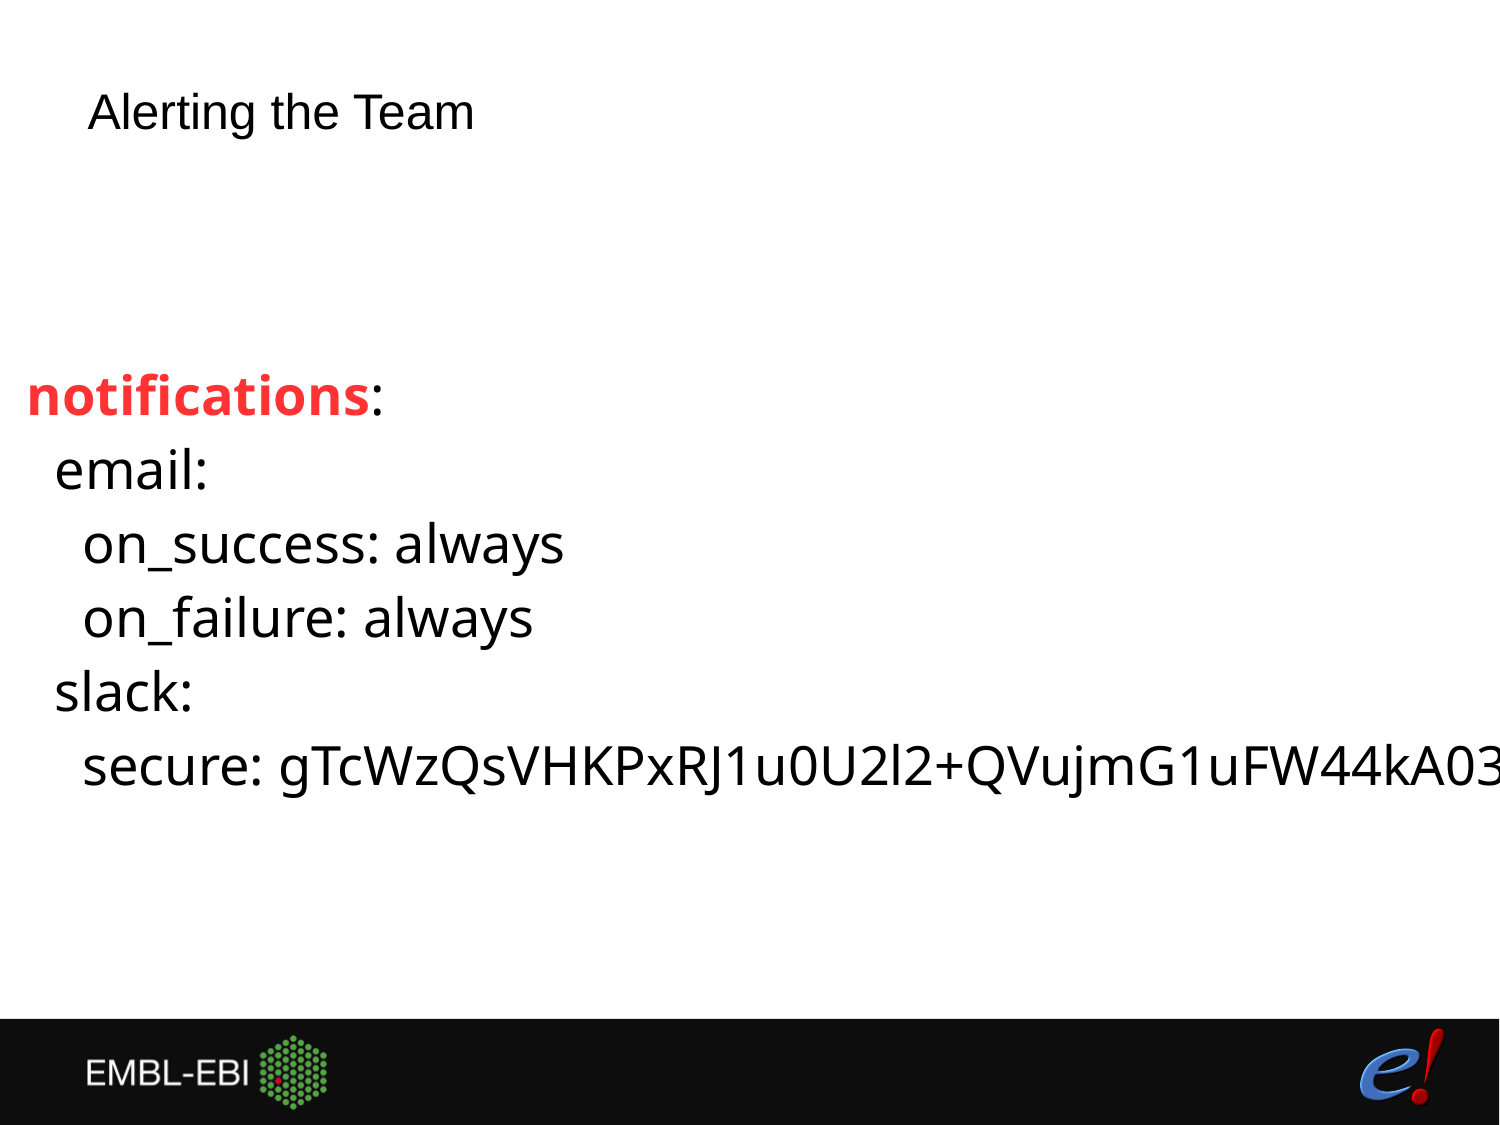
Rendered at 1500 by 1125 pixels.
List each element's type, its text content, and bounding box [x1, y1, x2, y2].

picture [87, 1035, 327, 1110]
title Alerting the Team [87, 50, 1425, 175]
picture [1357, 1026, 1448, 1112]
text_box notifications: email: on_success: always on_failure: always slack: secure: gTcWzQsVHKPxRJ1u0U2l2+QVujmG1uFW44kA03... [11, 350, 1455, 763]
